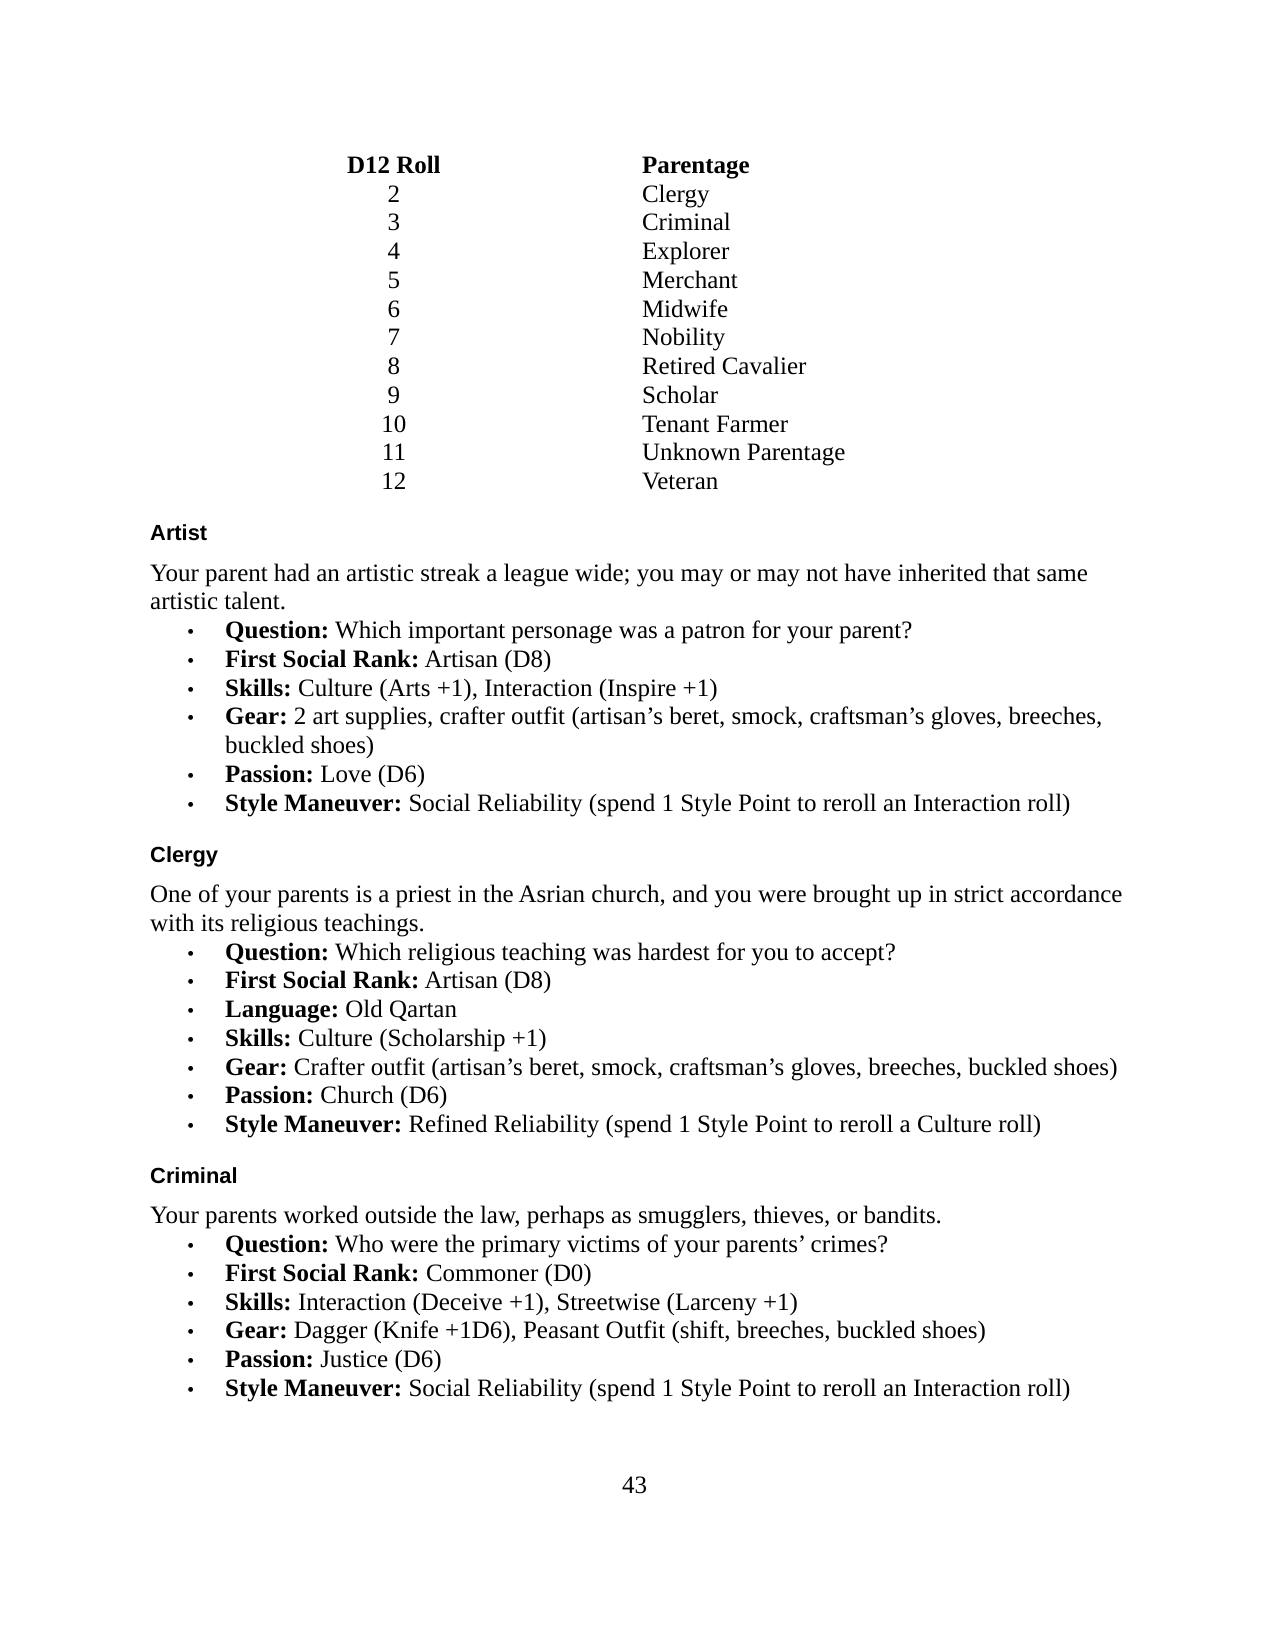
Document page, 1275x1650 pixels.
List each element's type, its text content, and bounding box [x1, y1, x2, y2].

list Gear: Dagger (Knife +1D6), Peasant Outfit (shift, breeches, buckled shoes) [187, 1316, 1125, 1344]
table_cell 7 [150, 323, 637, 351]
list Style Maneuver: Refined Reliability (spend 1 Style Point to reroll a Culture roll) [187, 1109, 1125, 1138]
list First Social Rank: Commoner (D0) [187, 1258, 1125, 1287]
text Your parents worked outside the law, perhaps as smugglers, thieves, or bandits. [150, 1201, 1125, 1229]
table_cell Scholar [638, 380, 1125, 409]
list Style Maneuver: Social Reliability (spend 1 Style Point to reroll an Interaction roll) [187, 1373, 1125, 1402]
table_cell 5 [150, 265, 637, 294]
list Style Maneuver: Social Reliability (spend 1 Style Point to reroll an Interaction roll) [187, 788, 1125, 816]
table_cell 6 [150, 294, 637, 322]
list Skills: Culture (Scholarship +1) [187, 1023, 1125, 1052]
text One of your parents is a priest in the Asrian church, and you were brought up in strict accordance with its religious teachings. [150, 879, 1125, 937]
list Question: Who were the primary victims of your parents’ crimes? [187, 1229, 1125, 1258]
table_cell 8 [150, 351, 637, 380]
list Language: Old Qartan [187, 994, 1125, 1023]
list First Social Rank: Artisan (D8) [187, 644, 1125, 673]
table_cell 11 [150, 438, 637, 466]
table_cell 12 [150, 466, 637, 495]
list Question: Which important personage was a patron for your parent? [187, 615, 1125, 644]
list Skills: Culture (Arts +1), Interaction (Inspire +1) [187, 673, 1125, 701]
table_cell Unknown Parentage [638, 438, 1125, 466]
list Passion: Church (D6) [187, 1080, 1125, 1109]
text Your parent had an artistic streak a league wide; you may or may not have inherited that same artistic talent. [150, 558, 1125, 615]
table_cell Criminal [638, 208, 1125, 236]
list Gear: Crafter outfit (artisan’s beret, smock, craftsman’s gloves, breeches, buckled shoes) [187, 1052, 1125, 1080]
table_cell Nobility [638, 323, 1125, 351]
list Gear: 2 art supplies, crafter outfit (artisan’s beret, smock, craftsman’s gloves, breeches, buckled shoes) [187, 701, 1125, 759]
list First Social Rank: Artisan (D8) [187, 965, 1125, 994]
subtitle Clergy [150, 841, 1125, 867]
table_cell 10 [150, 409, 637, 437]
table_cell 3 [150, 208, 637, 236]
list Question: Which religious teaching was hardest for you to accept? [187, 937, 1125, 965]
table_cell Tenant Farmer [638, 409, 1125, 437]
list Skills: Interaction (Deceive +1), Streetwise (Larceny +1) [187, 1287, 1125, 1316]
table_header D12 Roll [150, 150, 637, 179]
table_cell Veteran [638, 466, 1125, 495]
list Passion: Justice (D6) [187, 1344, 1125, 1373]
table_header Parentage [638, 150, 1125, 179]
list Passion: Love (D6) [187, 759, 1125, 788]
table_cell Clergy [638, 179, 1125, 207]
table_cell 9 [150, 380, 637, 409]
table_cell Retired Cavalier [638, 351, 1125, 380]
table_cell Explorer [638, 236, 1125, 265]
subtitle Criminal [150, 1163, 1125, 1188]
table_cell 4 [150, 236, 637, 265]
subtitle Artist [150, 520, 1125, 545]
table_cell Merchant [638, 265, 1125, 294]
table_cell Midwife [638, 294, 1125, 322]
table_cell 2 [150, 179, 637, 207]
